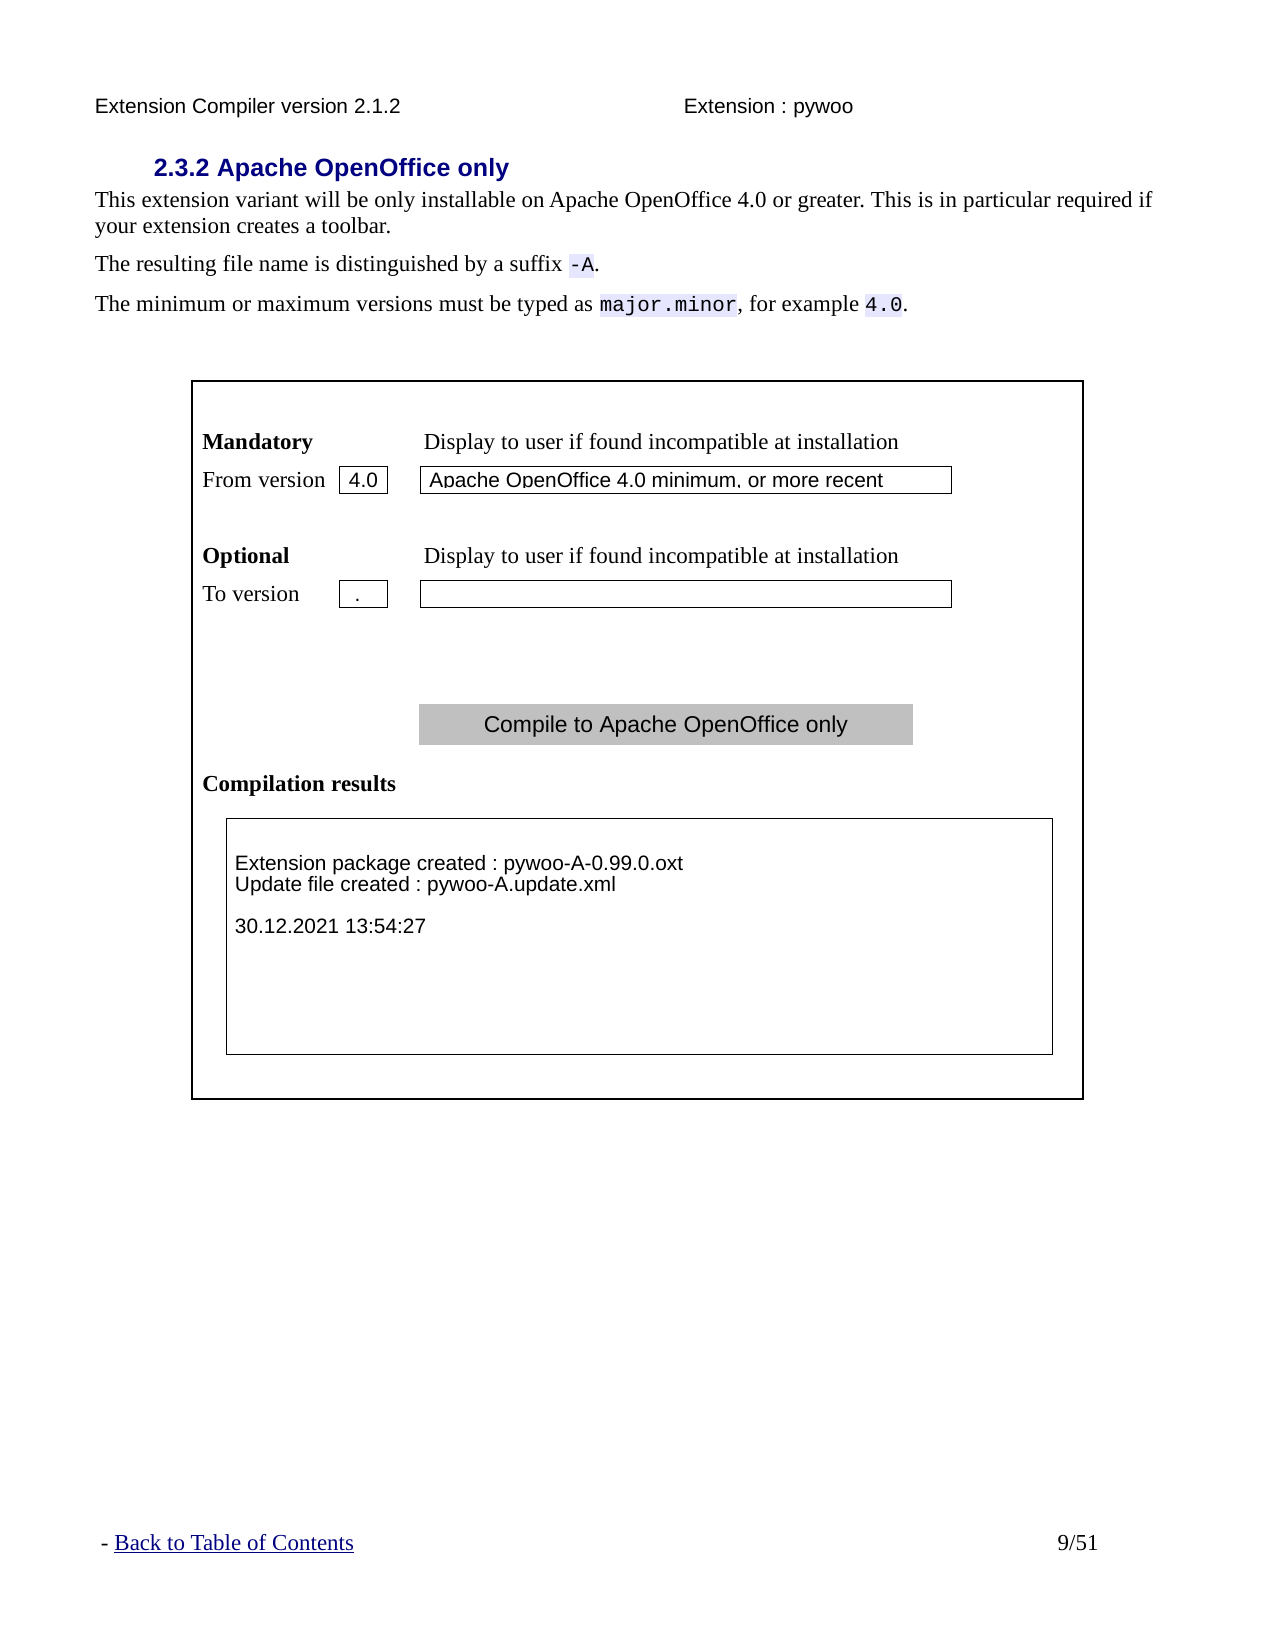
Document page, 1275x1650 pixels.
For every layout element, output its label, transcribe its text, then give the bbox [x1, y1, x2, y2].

text The resulting file name is distinguished by a suffix -A. [94, 251, 1181, 278]
text This extension variant will be only installable on Apache OpenOffice 4.0 or greater. This is in particular required if your extension creates a toolbar. [94, 187, 1181, 238]
text Mandatory Display to user if found incompatible at installation [202, 429, 1073, 454]
text Optional Display to user if found incompatible at installation [202, 543, 1073, 568]
text To version [202, 581, 339, 606]
text The minimum or maximum versions must be typed as major.minor, for example 4.0. [94, 290, 1181, 317]
text Compilation results [202, 771, 1073, 796]
text [952, 467, 1073, 492]
text [952, 581, 1073, 606]
text [388, 467, 420, 492]
text From version [202, 467, 339, 492]
subtitle Apache OpenOffice only [153, 153, 1181, 181]
text [388, 581, 420, 606]
